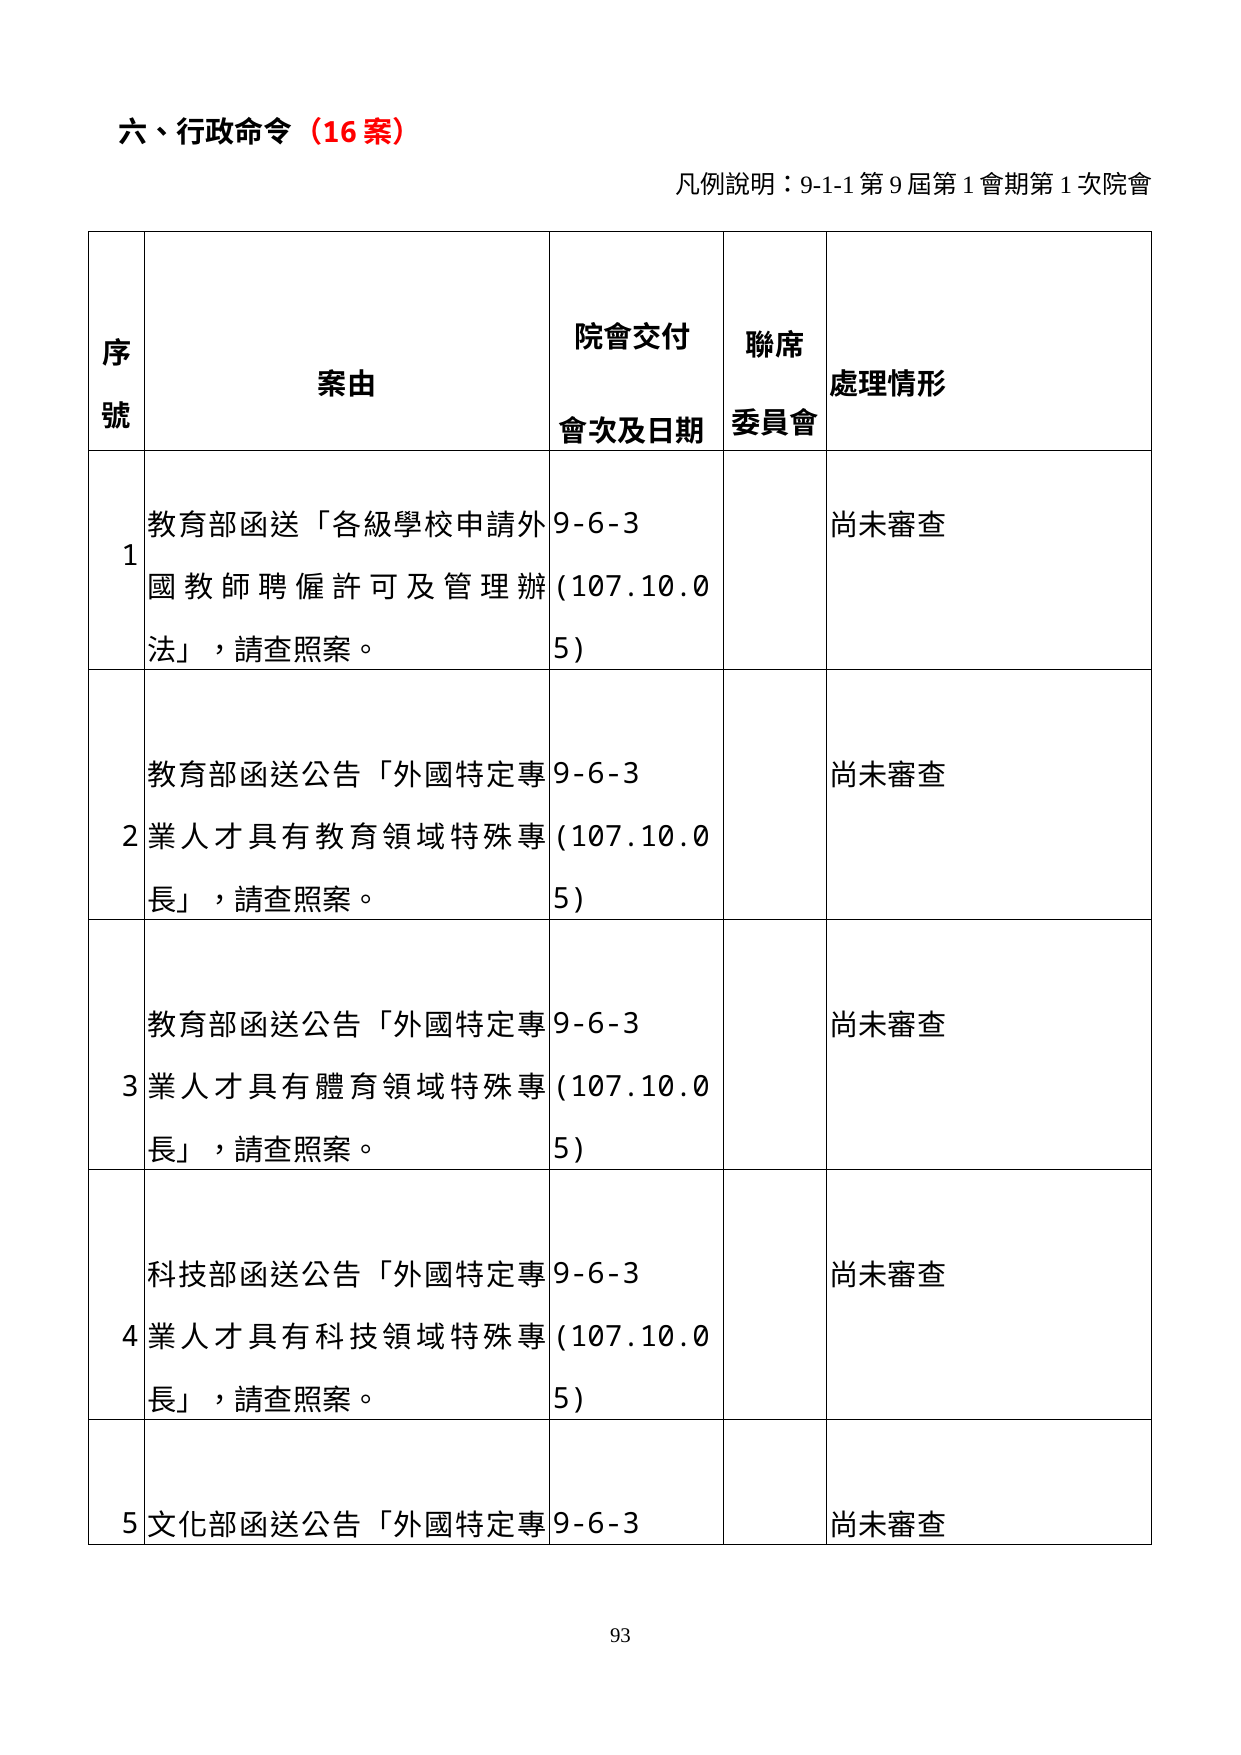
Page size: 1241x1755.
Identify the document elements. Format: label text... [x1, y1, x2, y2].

table_cell [89, 451, 144, 668]
table_cell 9-6-3 (107.10.05) [550, 1170, 723, 1418]
table_header 處理情形 [827, 232, 1151, 450]
table_cell 尚未審查 [827, 451, 1151, 668]
table_cell 尚未審查 [827, 670, 1151, 918]
table_cell 教育部函送公告「外國特定專業人才具有教育領域特殊專長」，請查照案。 [145, 670, 549, 918]
table_header 院會交付 會次及日期 [550, 232, 723, 450]
table_cell 教育部函送公告「外國特定專業人才具有體育領域特殊專長」，請查照案。 [145, 920, 549, 1168]
table_cell [89, 1420, 144, 1543]
table_cell 尚未審查 [827, 1420, 1151, 1543]
table_cell 教育部函送「各級學校申請外國教師聘僱許可及管理辦法」，請查照案。 [145, 451, 549, 668]
table_cell [724, 920, 826, 1168]
table_cell [724, 670, 826, 918]
table_cell [89, 920, 144, 1168]
table_cell 尚未審查 [827, 920, 1151, 1168]
table_cell 尚未審查 [827, 1170, 1151, 1418]
table_header 案由 [145, 232, 549, 450]
table_header 聯席 委員會 [724, 232, 826, 450]
table_cell [89, 1170, 144, 1418]
table_cell 9-6-3 (107.10.05) [550, 920, 723, 1168]
table_cell 科技部函送公告「外國特定專業人才具有科技領域特殊專長」，請查照案。 [145, 1170, 549, 1418]
table_cell 9-6-3 (107.10.05) [550, 670, 723, 918]
text 凡例說明：9-1-1第9屆第1會期第1次院會 [89, 164, 1152, 201]
table_cell [724, 1170, 826, 1418]
table_cell 9-6-3 (107.10.05) [550, 451, 723, 668]
table_header 序號 [89, 232, 144, 450]
table_cell [724, 1420, 826, 1543]
table_cell [724, 451, 826, 668]
text 六、行政命令（16案） [89, 106, 1152, 152]
table_cell 文化部函送公告「外國特定專 [145, 1420, 549, 1543]
table_cell 9-6-3 [550, 1420, 723, 1543]
table_cell [89, 670, 144, 918]
